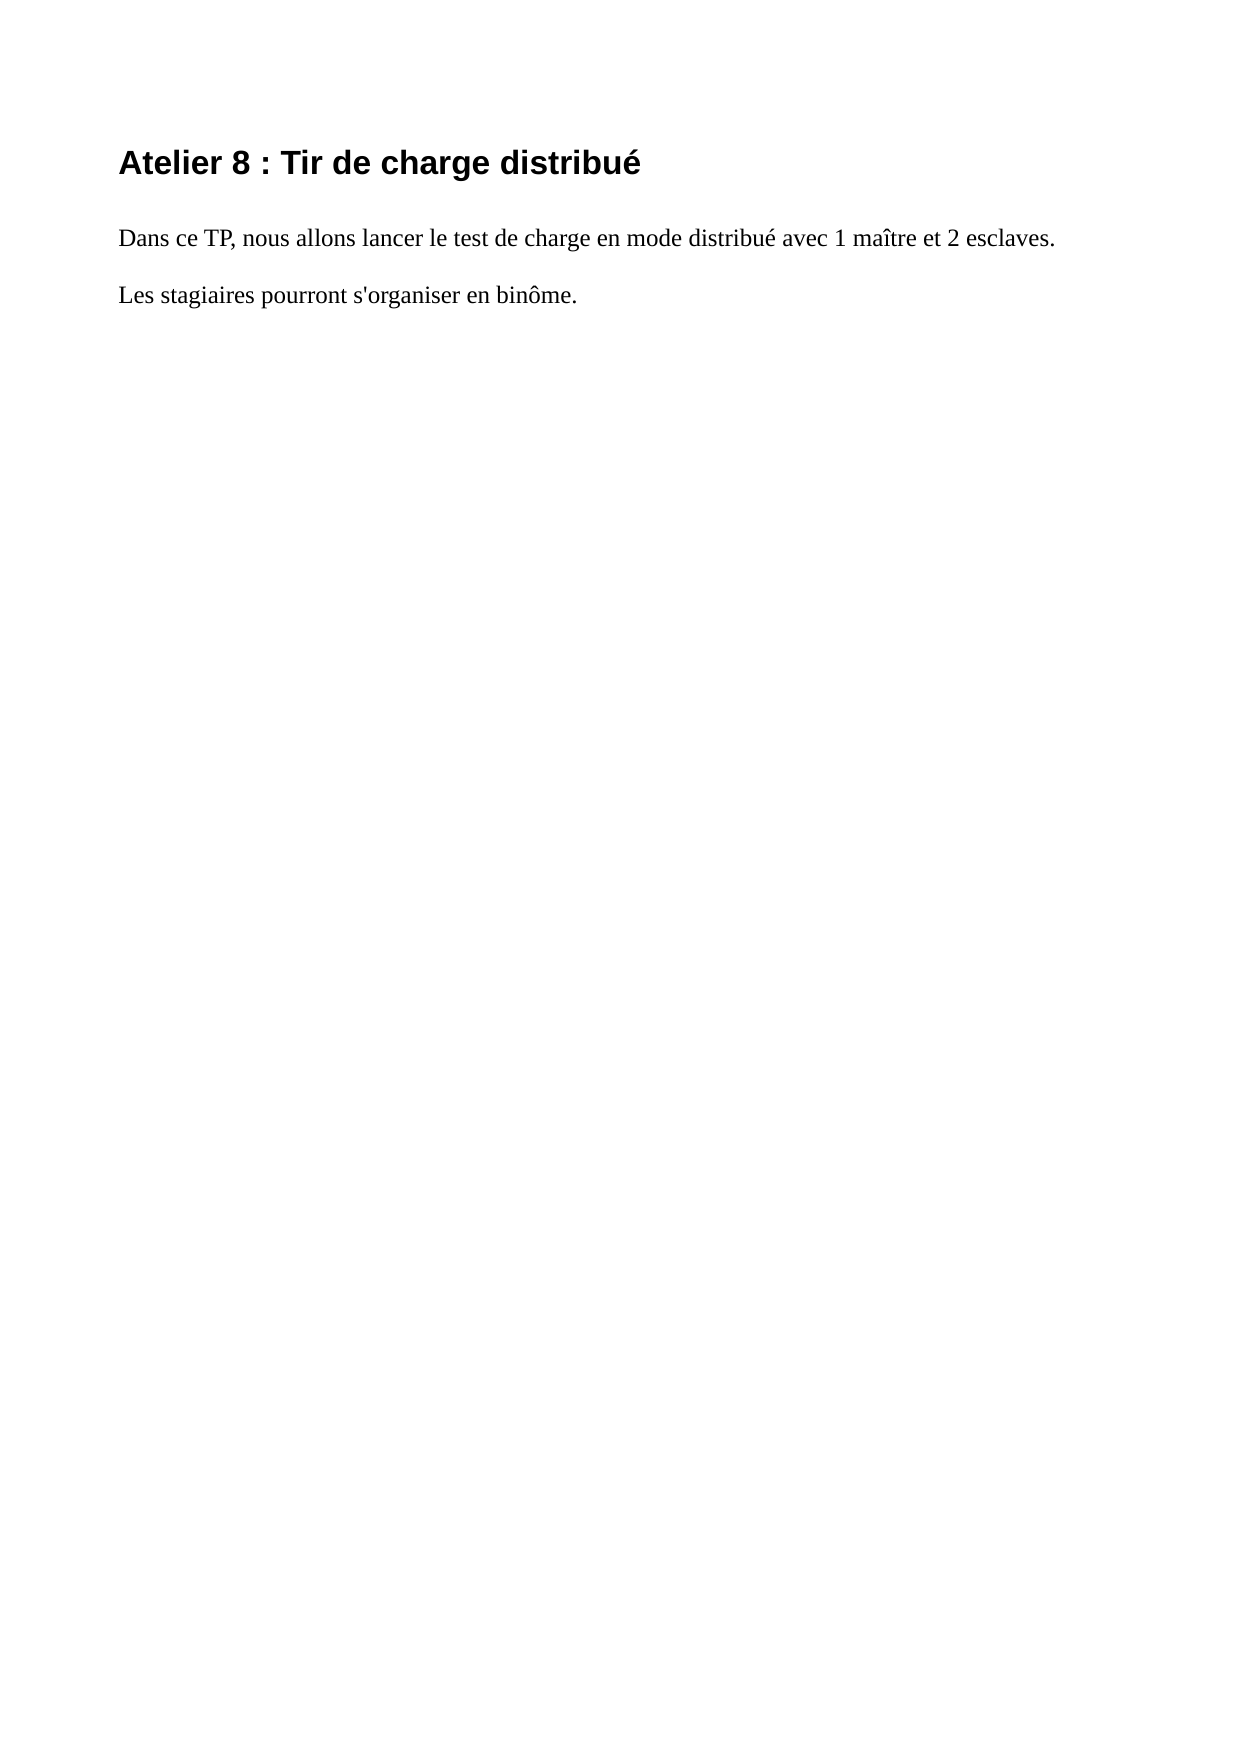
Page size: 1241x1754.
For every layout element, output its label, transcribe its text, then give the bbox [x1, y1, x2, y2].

text Dans ce TP, nous allons lancer le test de charge en mode distribué avec 1 maître et 2 esclaves. [118, 223, 1122, 252]
text Les stagiaires pourront s'organiser en binôme. [118, 281, 1122, 309]
subtitle Atelier 8 : Tir de charge distribué [118, 143, 1122, 182]
